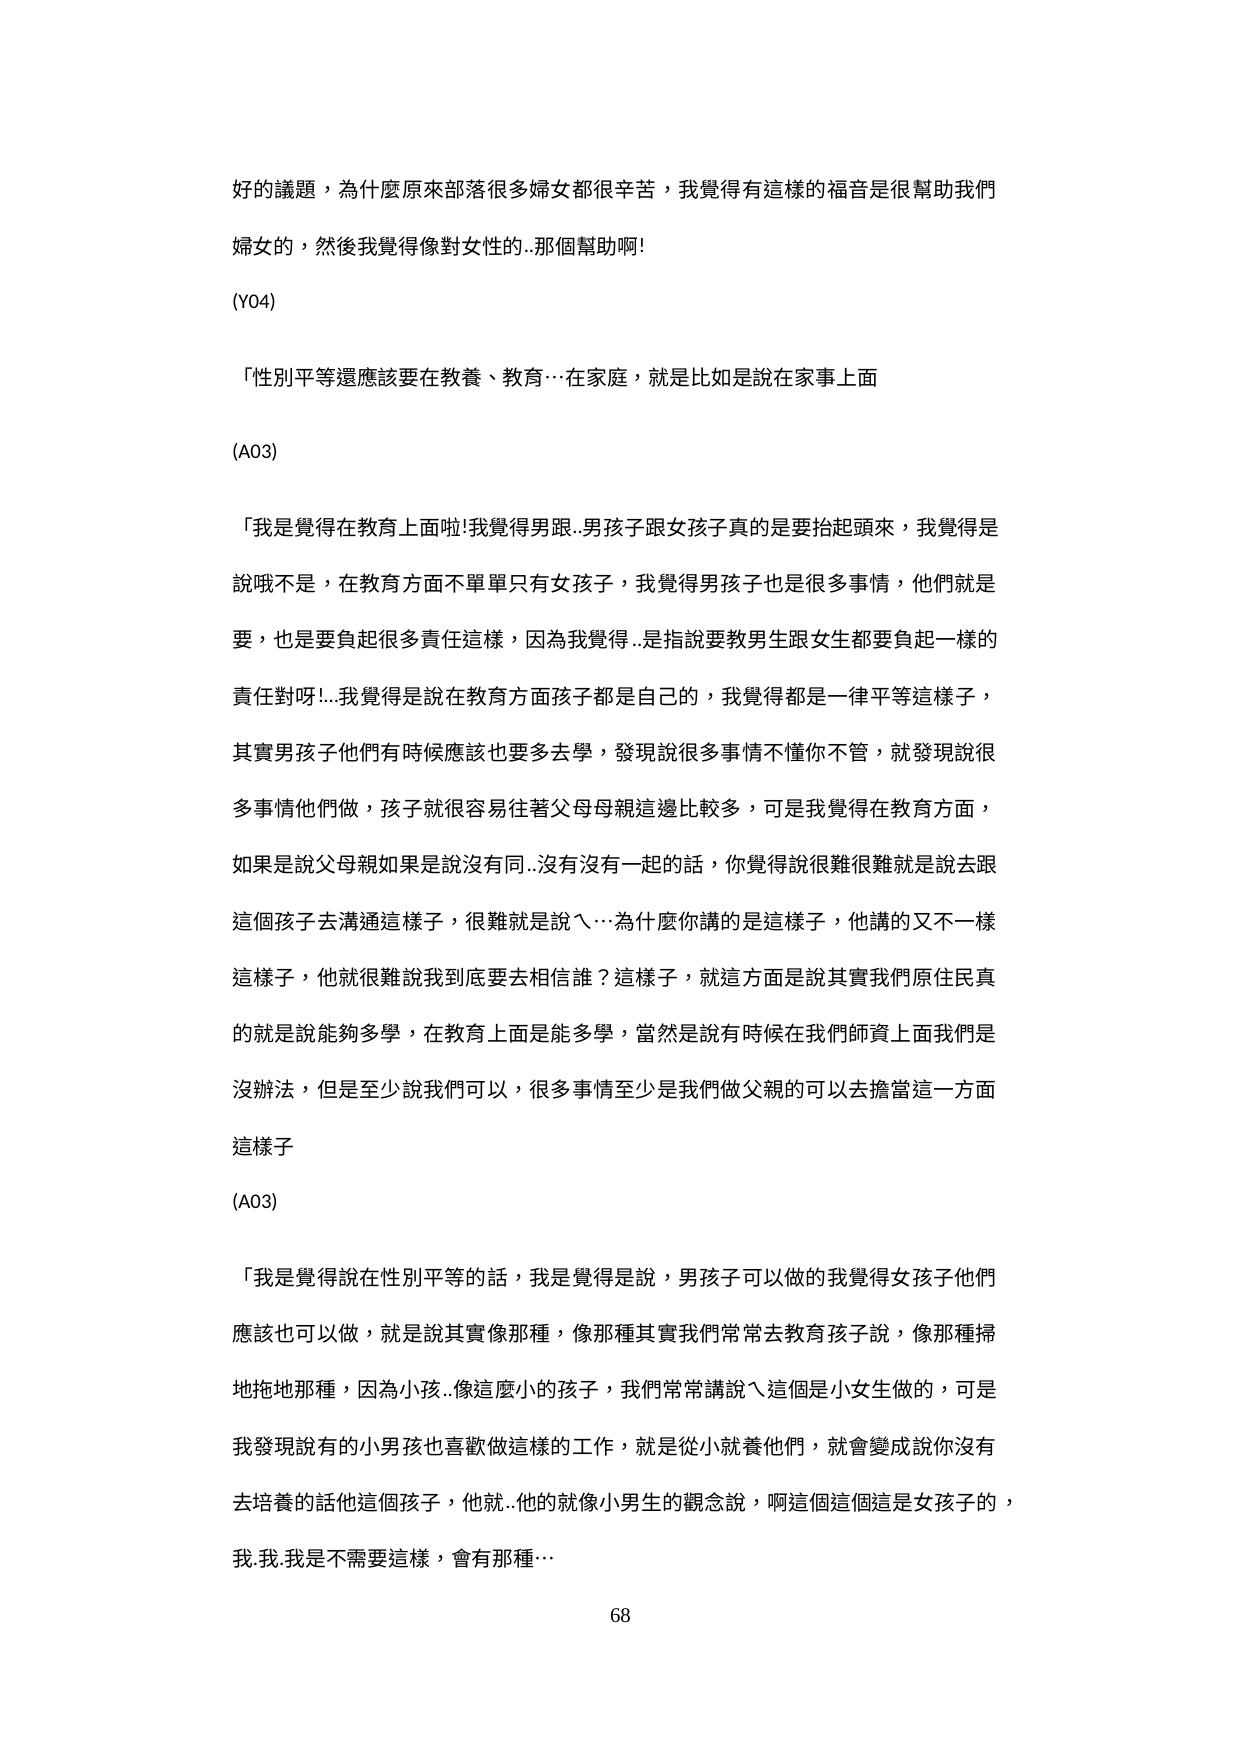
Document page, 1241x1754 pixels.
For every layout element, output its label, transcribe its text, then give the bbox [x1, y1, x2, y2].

text 「我是覺得說在性別平等的話，我是覺得是說，男孩子可以做的我覺得女孩子他們應該也可以做，就是說其實像那種，像那種其實我們常常去教育孩子說，像那種掃地拖地那種，因為小孩..像這麼小的孩子，我們常常講說ㄟ這個是小女生做的，可是我發現說有的小男孩也喜歡做這樣的工作，就是從小就養他們，就會變成說你沒有去培養的話他這個孩子，他就..他的就像小男生的觀念說，啊這個這個這是女孩子的，我.我.我是不需要這樣，會有那種… [232, 1251, 1000, 1570]
text 好的議題，為什麼原來部落很多婦女都很辛苦，我覺得有這樣的福音是很幫助我們婦女的，然後我覺得像對女性的..那個幫助啊! [232, 164, 1000, 257]
text (A03) [232, 426, 1000, 464]
text 「性別平等還應該要在教養、教育…在家庭，就是比如是說在家事上面 [232, 351, 1000, 389]
text (A03) [232, 1176, 1000, 1214]
text (Y04) [232, 276, 1000, 314]
text 「我是覺得在教育上面啦!我覺得男跟..男孩子跟女孩子真的是要抬起頭來，我覺得是說哦不是，在教育方面不單單只有女孩子，我覺得男孩子也是很多事情，他們就是要，也是要負起很多責任這樣，因為我覺得..是指說要教男生跟女生都要負起一樣的責任對呀!…我覺得是說在教育方面孩子都是自己的，我覺得都是一律平等這樣子，其實男孩子他們有時候應該也要多去學，發現說很多事情不懂你不管，就發現說很多事情他們做，孩子就很容易往著父母母親這邊比較多，可是我覺得在教育方面，如果是說父母親如果是說沒有同..沒有沒有一起的話，你覺得說很難很難就是說去跟這個孩子去溝通這樣子，很難就是說ㄟ…為什麼你講的是這樣子，他講的又不一樣這樣子，他就很難說我到底要去相信誰？這樣子，就這方面是說其實我們原住民真的就是說能夠多學，在教育上面是能多學，當然是說有時候在我們師資上面我們是沒辦法，但是至少說我們可以，很多事情至少是我們做父親的可以去擔當這一方面這樣子 [232, 501, 1000, 1157]
